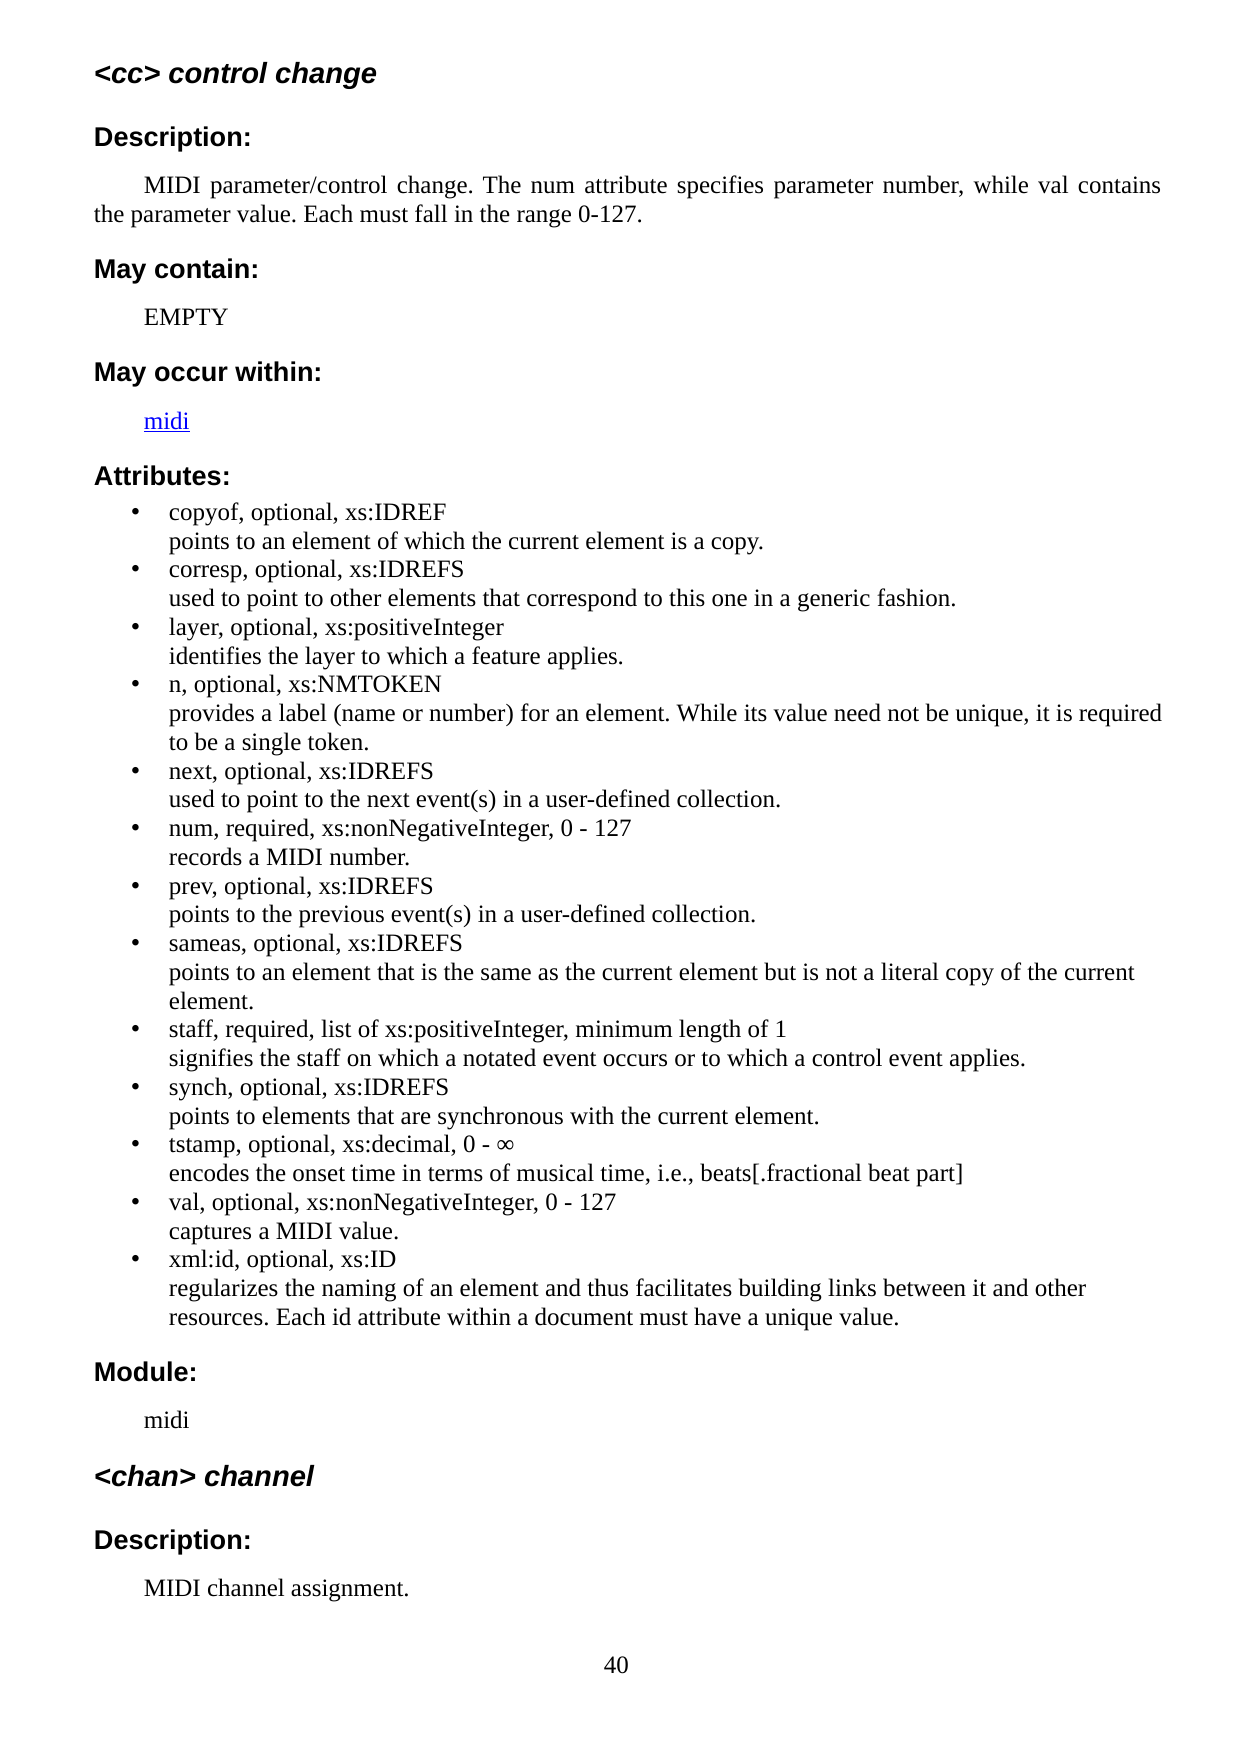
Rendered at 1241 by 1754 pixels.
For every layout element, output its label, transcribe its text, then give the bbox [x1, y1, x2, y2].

subtitle <cc> control change [94, 56, 1162, 90]
text midi [94, 406, 1162, 434]
subtitle May contain: [94, 253, 1162, 284]
list num, required, xs:nonNegativeInteger, 0 - 127 records a MIDI number. [131, 813, 1162, 871]
list sameas, optional, xs:IDREFS points to an element that is the same as the current element but is not a literal copy of the current element. [131, 928, 1162, 1014]
text MIDI channel assignment. [94, 1573, 1162, 1602]
list next, optional, xs:IDREFS used to point to the next event(s) in a user-defined collection. [131, 756, 1162, 813]
subtitle May occur within: [94, 356, 1162, 387]
subtitle Attributes: [94, 459, 1162, 491]
subtitle Description: [94, 1524, 1162, 1555]
subtitle Description: [94, 121, 1162, 152]
list tstamp, optional, xs:decimal, 0 - ∞ encodes the onset time in terms of musical time, i.e., beats[.fractional beat part] [131, 1129, 1162, 1187]
text MIDI parameter/control change. The num attribute specifies parameter number, while val contains the parameter value. Each must fall in the range 0-127. [94, 171, 1162, 228]
list staff, required, list of xs:positiveInteger, minimum length of 1 signifies the staff on which a notated event occurs or to which a control event applies. [131, 1014, 1162, 1072]
list synch, optional, xs:IDREFS points to elements that are synchronous with the current element. [131, 1072, 1162, 1129]
list xml:id, optional, xs:ID regularizes the naming of an element and thus facilitates building links between it and other resources. Each id attribute within a document must have a unique value. [131, 1244, 1162, 1331]
list layer, optional, xs:positiveInteger identifies the layer to which a feature applies. [131, 612, 1162, 669]
list prev, optional, xs:IDREFS points to the previous event(s) in a user-defined collection. [131, 871, 1162, 928]
subtitle <chan> channel [94, 1459, 1162, 1492]
list corresp, optional, xs:IDREFS used to point to other elements that correspond to this one in a generic fashion. [131, 554, 1162, 612]
list val, optional, xs:nonNegativeInteger, 0 - 127 captures a MIDI value. [131, 1187, 1162, 1244]
text EMPTY [94, 302, 1162, 331]
text midi [94, 1405, 1162, 1434]
list n, optional, xs:NMTOKEN provides a label (name or number) for an element. While its value need not be unique, it is required to be a single token. [131, 669, 1162, 756]
list copyof, optional, xs:IDREF points to an element of which the current element is a copy. [131, 497, 1162, 554]
subtitle Module: [94, 1356, 1162, 1387]
